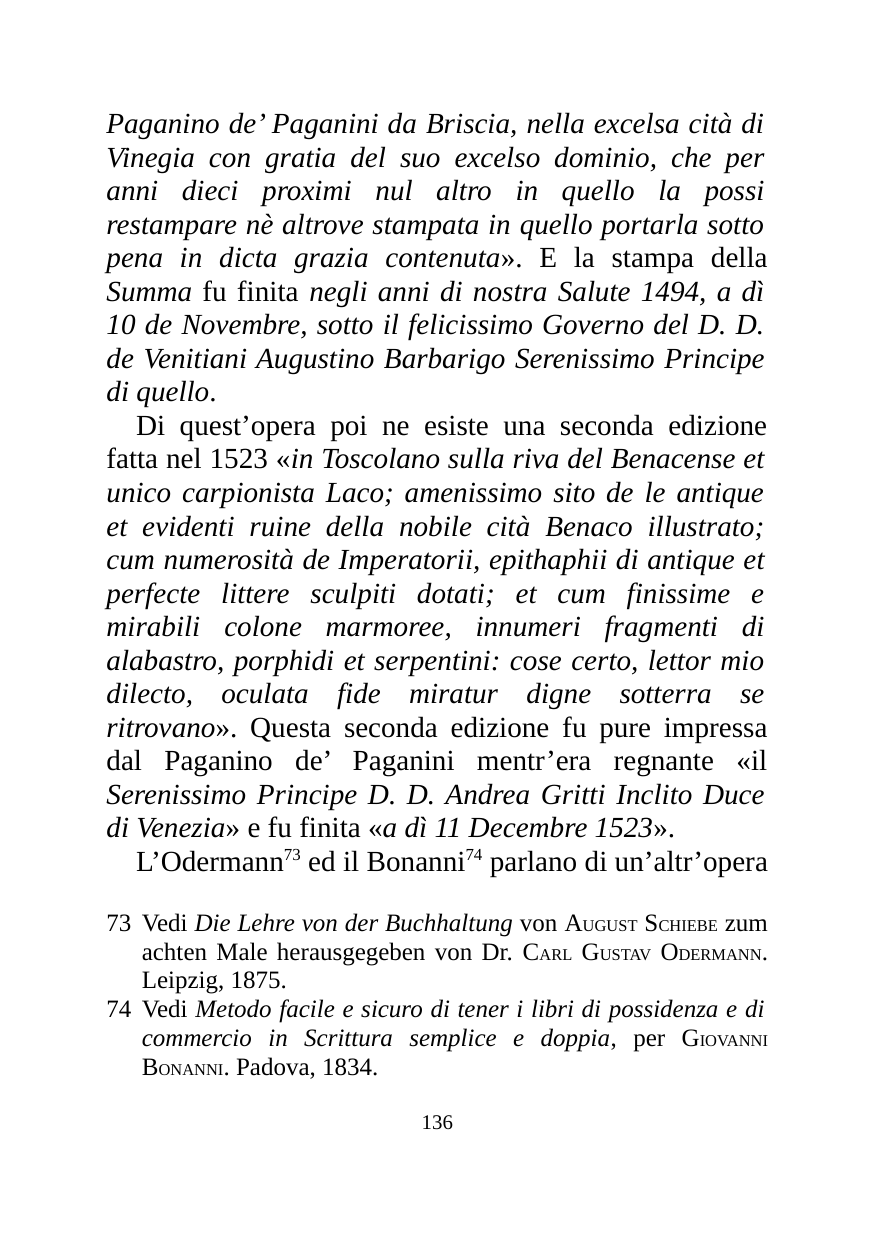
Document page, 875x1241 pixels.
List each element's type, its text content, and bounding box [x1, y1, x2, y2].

text Paganino de’ Paganini da Briscia, nella excelsa cità di Vinegia con gratia del suo excelso dominio, che per anni dieci proximi nul altro in quello la possi restampare nè altrove stampata in quello portarla sotto pena in dicta grazia contenuta». E la stampa della Summa fu finita negli anni di nostra Salute 1494, a dì 10 de Novembre, sotto il felicissimo Governo del D. D. de Venitiani Augustino Barbarigo Serenissimo Principe di quello. [106, 106, 768, 408]
text Di quest’opera poi ne esiste una seconda edizione fatta nel 1523 «in Toscolano sulla riva del Benacense et unico carpionista Laco; amenissimo sito de le antique et evidenti ruine della nobile cità Benaco illustrato; cum numerosità de Imperatorii, epithaphii di antique et perfecte littere sculpiti dotati; et cum finissime e mirabili colone marmoree, innumeri fragmenti di alabastro, porphidi et serpentini: cose certo, lettor mio dilecto, oculata fide miratur digne sotterra se ritrovano». Questa seconda edizione fu pure impressa dal Paganino de’ Paganini mentr’era regnante «il Serenissimo Principe D. D. Andrea Gritti Inclito Duce di Venezia» e fu finita «a dì 11 Decembre 1523». [106, 408, 768, 844]
text L’Odermann ed il Bonanni parlano di un’altr’opera [106, 844, 768, 878]
text Vedi Metodo facile e sicuro di tener i libri di possidenza e di commercio in Scrittura semplice e doppia, per Giovanni Bonanni. Padova, 1834. [106, 994, 768, 1080]
text Vedi Die Lehre von der Buchhaltung von August Schiebe zum achten Male herausgegeben von Dr. Carl Gustav Odermann. Leipzig, 1875. [106, 908, 768, 994]
